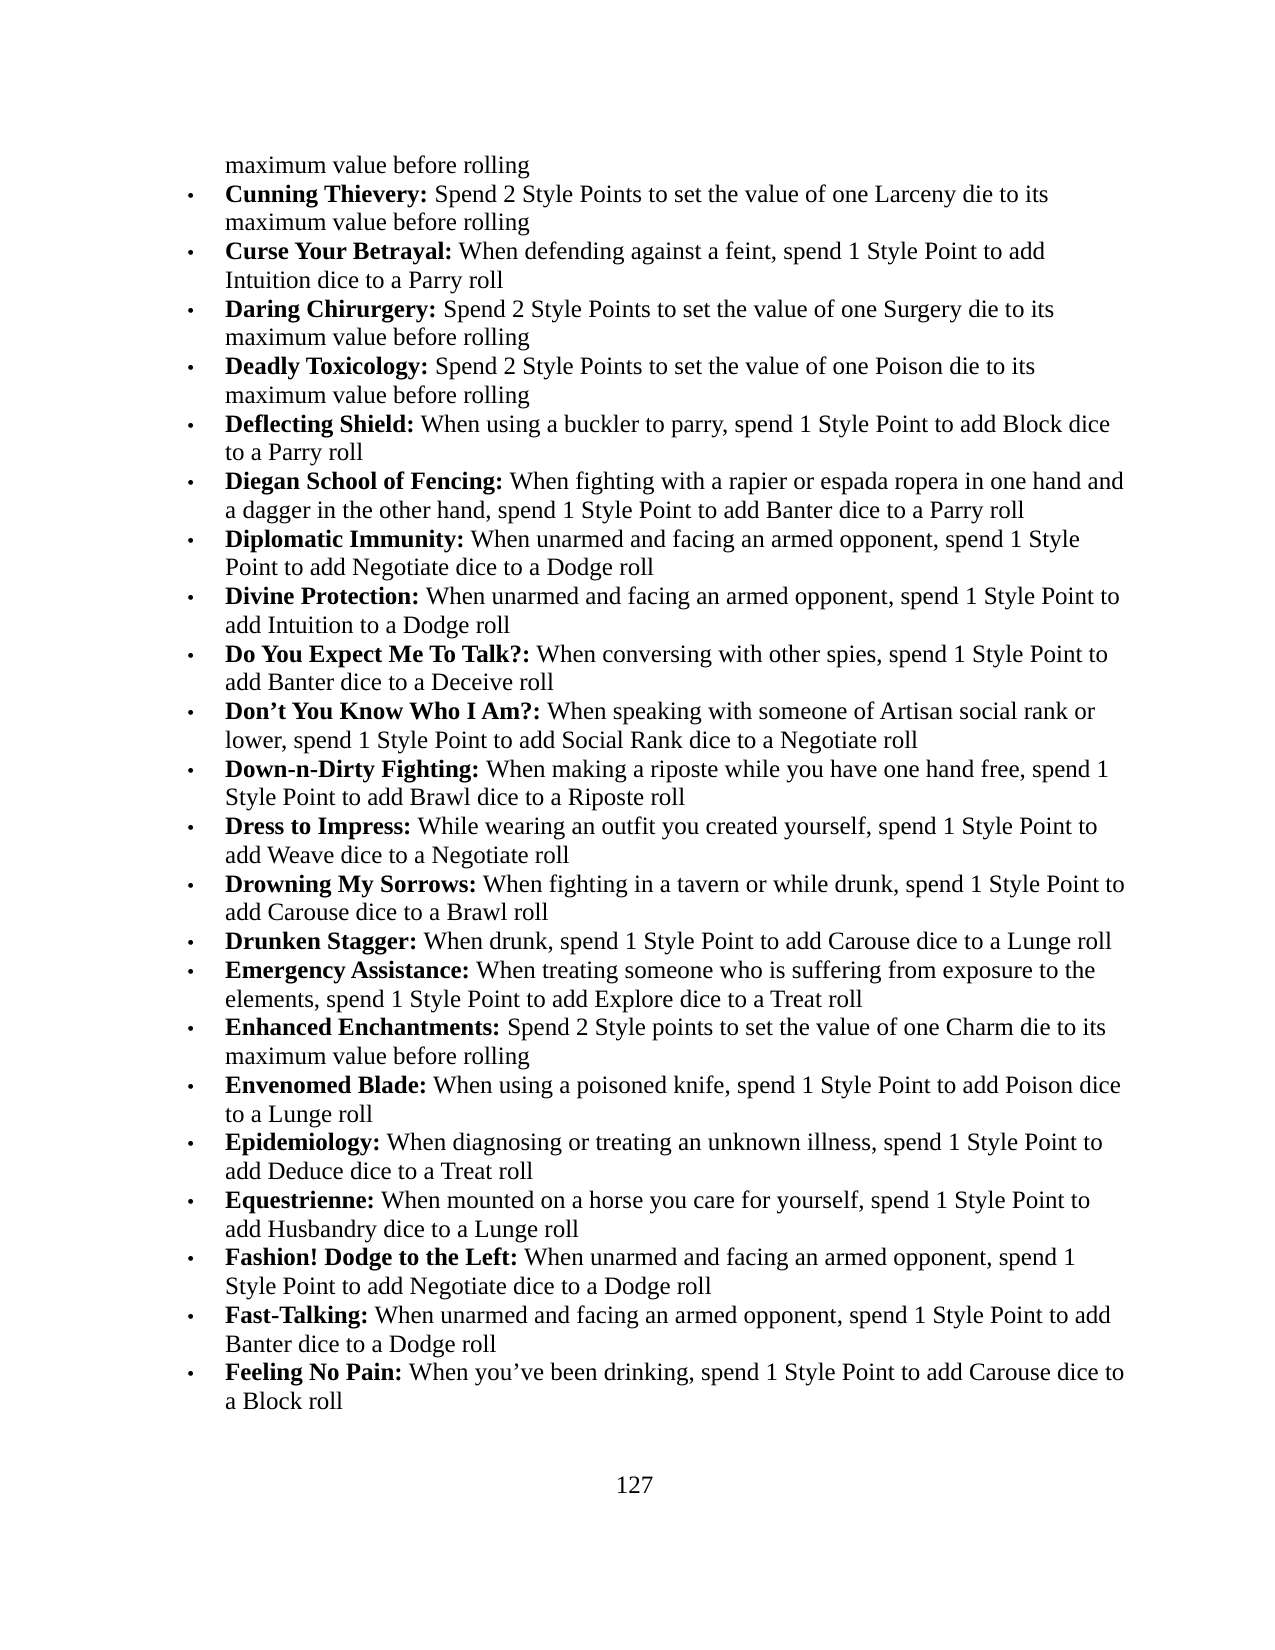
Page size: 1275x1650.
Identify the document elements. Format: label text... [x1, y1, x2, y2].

list Curse Your Betrayal: When defending against a feint, spend 1 Style Point to add Intuition dice to a Parry roll [187, 236, 1125, 294]
list maximum value before rolling [187, 150, 1125, 179]
list Dress to Impress: While wearing an outfit you created yourself, spend 1 Style Point to add Weave dice to a Negotiate roll [187, 811, 1125, 869]
list Daring Chirurgery: Spend 2 Style Points to set the value of one Surgery die to its maximum value before rolling [187, 294, 1125, 351]
list Drunken Stagger: When drunk, spend 1 Style Point to add Carouse dice to a Lunge roll [187, 926, 1125, 955]
list Envenomed Blade: When using a poisoned knife, spend 1 Style Point to add Poison dice to a Lunge roll [187, 1070, 1125, 1127]
list Epidemiology: When diagnosing or treating an unknown illness, spend 1 Style Point to add Deduce dice to a Treat roll [187, 1127, 1125, 1185]
list Fashion! Dodge to the Left: When unarmed and facing an armed opponent, spend 1 Style Point to add Negotiate dice to a Dodge roll [187, 1242, 1125, 1300]
list Diegan School of Fencing: When fighting with a rapier or espada ropera in one hand and a dagger in the other hand, spend 1 Style Point to add Banter dice to a Parry roll [187, 466, 1125, 524]
list Fast-Talking: When unarmed and facing an armed opponent, spend 1 Style Point to add Banter dice to a Dodge roll [187, 1300, 1125, 1357]
list Emergency Assistance: When treating someone who is suffering from exposure to the elements, spend 1 Style Point to add Explore dice to a Treat roll [187, 955, 1125, 1012]
list Deadly Toxicology: Spend 2 Style Points to set the value of one Poison die to its maximum value before rolling [187, 351, 1125, 409]
list Equestrienne: When mounted on a horse you care for yourself, spend 1 Style Point to add Husbandry dice to a Lunge roll [187, 1185, 1125, 1242]
list Deflecting Shield: When using a buckler to parry, spend 1 Style Point to add Block dice to a Parry roll [187, 409, 1125, 466]
list Diplomatic Immunity: When unarmed and facing an armed opponent, spend 1 Style Point to add Negotiate dice to a Dodge roll [187, 524, 1125, 581]
list Down-n-Dirty Fighting: When making a riposte while you have one hand free, spend 1 Style Point to add Brawl dice to a Riposte roll [187, 754, 1125, 811]
list Don’t You Know Who I Am?: When speaking with someone of Artisan social rank or lower, spend 1 Style Point to add Social Rank dice to a Negotiate roll [187, 696, 1125, 754]
list Do You Expect Me To Talk?: When conversing with other spies, spend 1 Style Point to add Banter dice to a Deceive roll [187, 639, 1125, 696]
list Drowning My Sorrows: When fighting in a tavern or while drunk, spend 1 Style Point to add Carouse dice to a Brawl roll [187, 869, 1125, 926]
list Cunning Thievery: Spend 2 Style Points to set the value of one Larceny die to its maximum value before rolling [187, 179, 1125, 236]
list Feeling No Pain: When you’ve been drinking, spend 1 Style Point to add Carouse dice to a Block roll [187, 1357, 1125, 1415]
list Enhanced Enchantments: Spend 2 Style points to set the value of one Charm die to its maximum value before rolling [187, 1012, 1125, 1070]
list Divine Protection: When unarmed and facing an armed opponent, spend 1 Style Point to add Intuition to a Dodge roll [187, 581, 1125, 639]
